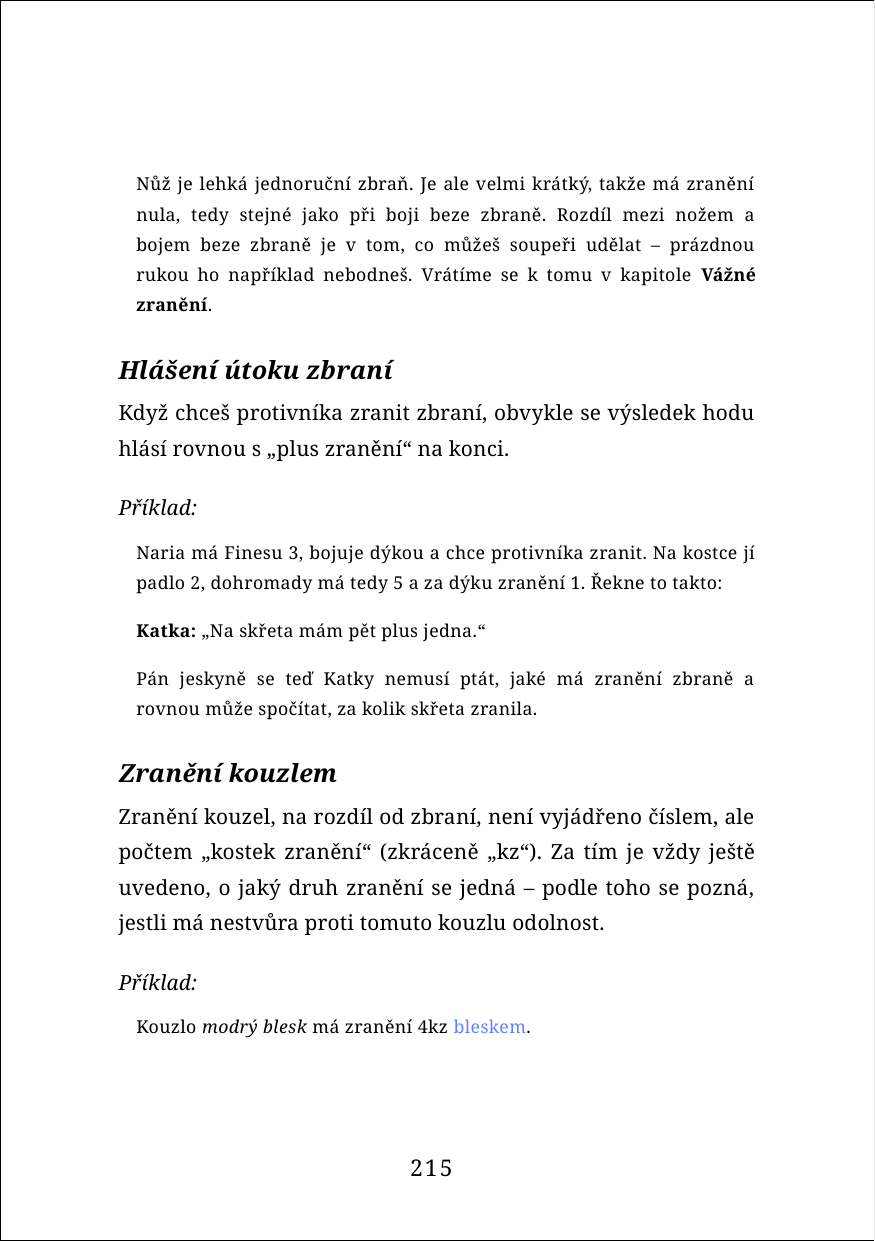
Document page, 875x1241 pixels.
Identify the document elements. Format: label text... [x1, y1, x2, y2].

text Zranění kouzel, na rozdíl od zbraní, není vyjádřeno číslem, ale počtem „kostek zranění“ (zkráceně „kz“). Za tím je vždy ještě uvedeno, o jaký druh zranění se jedná – podle toho se pozná, jestli má nestvůra proti tomuto kouzlu odolnost. [118, 802, 756, 937]
text Nůž je lehká jednoruční zbraň. Je ale velmi krátký, takže má zranění nula, tedy stejné jako při boji beze zbraně. Rozdíl mezi nožem a bojem beze zbraně je v tom, co můžeš soupeři udělat – prázdnou rukou ho například nebodneš. Vrátíme se k tomu v kapitole Vážné zranění. [136, 172, 756, 317]
subtitle Zranění kouzlem [118, 756, 756, 790]
subtitle Hlášení útoku zbraní [118, 352, 756, 386]
text Naria má Finesu 3, bojuje dýkou a chce protivníka zranit. Na kostce jí padlo 2, dohromady má tedy 5 a za dýku zranění 1. Řekne to takto: [136, 540, 756, 594]
text Příklad: [118, 493, 756, 521]
text Pán jeskyně se teď Katky nemusí ptát, jaké má zranění zbraně a rovnou může spočítat, za kolik skřeta zranila. [136, 666, 756, 721]
text Katka: „Na skřeta mám pět plus jedna.“ [136, 618, 756, 642]
text Příklad: [118, 968, 756, 996]
text Když chceš protivníka zranit zbraní, obvykle se výsledek hodu hlásí rovnou s „plus zranění“ na konci. [118, 398, 756, 462]
text Kouzlo modrý blesk má zranění 4kz bleskem. [136, 1015, 756, 1039]
